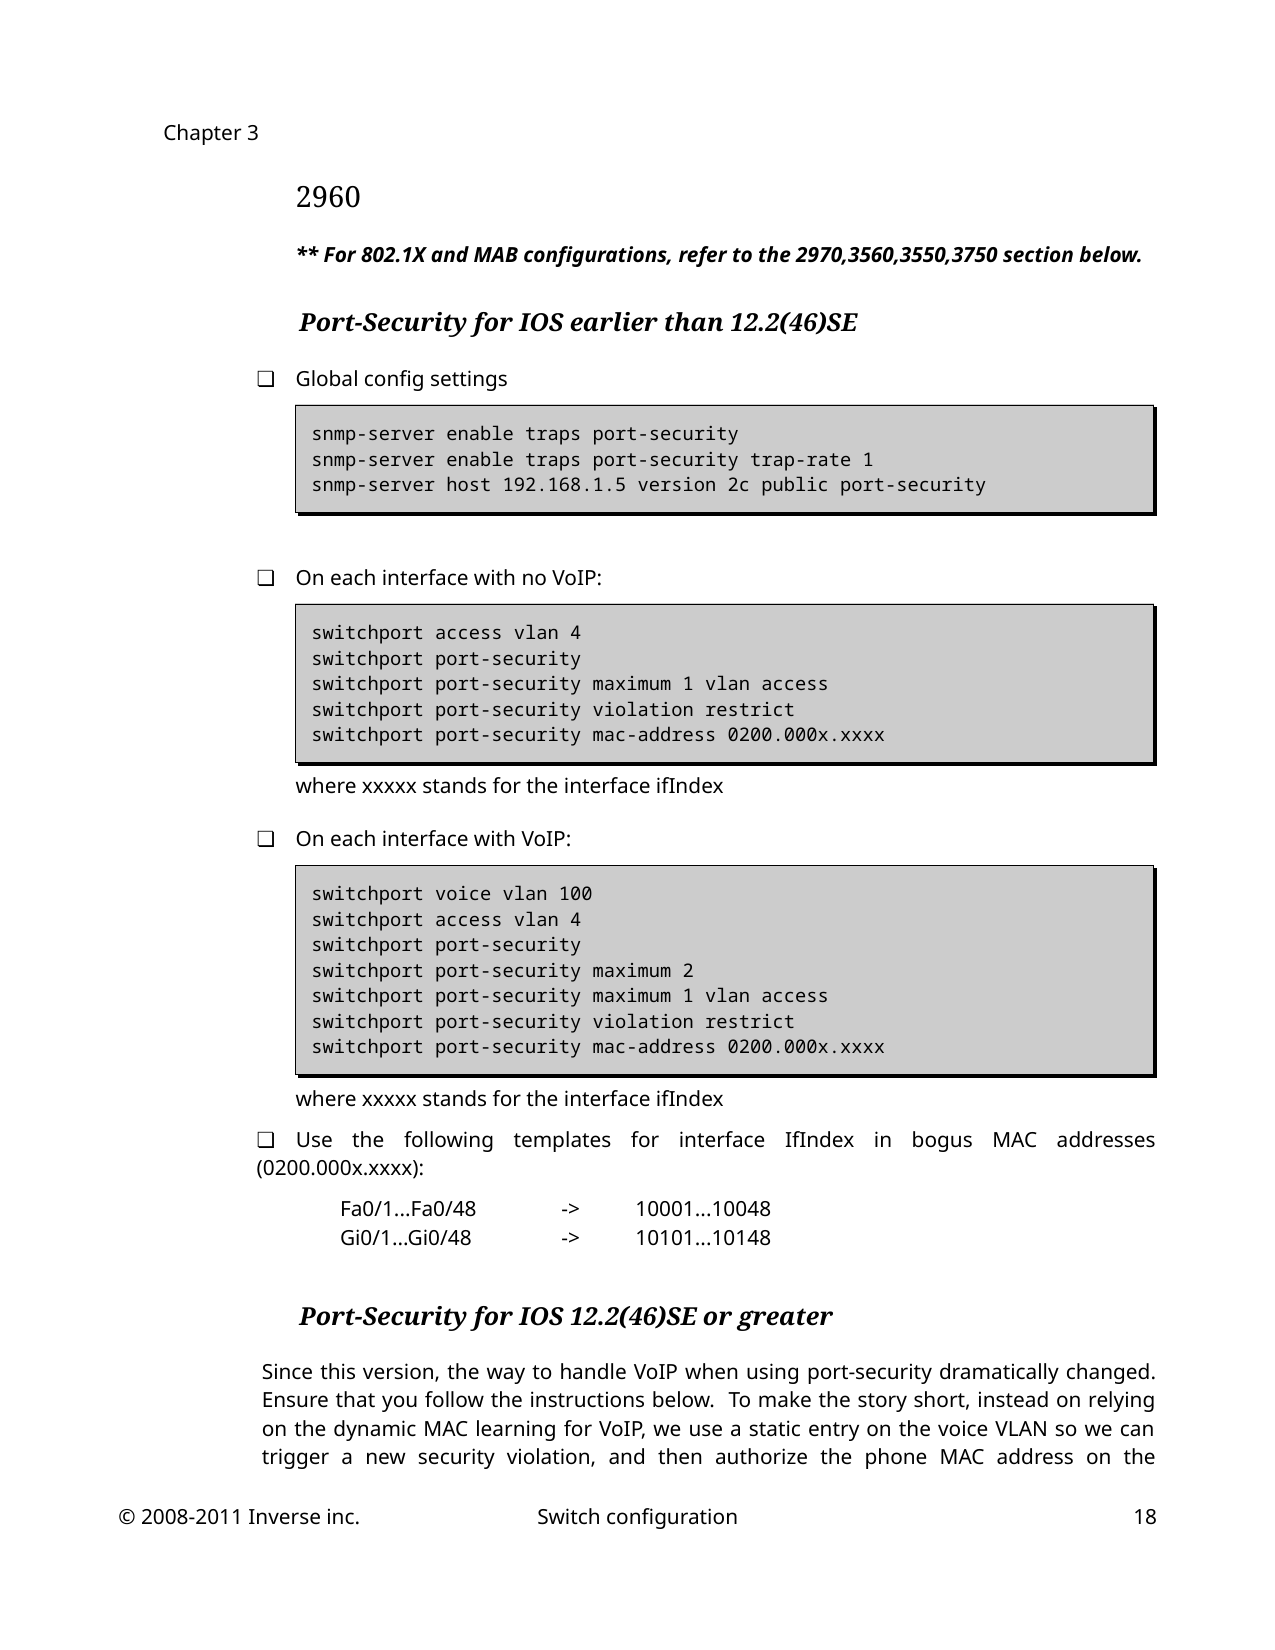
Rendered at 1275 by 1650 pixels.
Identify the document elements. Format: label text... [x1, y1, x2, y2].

text ** For 802.1X and MAB configurations, refer to the 2970,3560,3550,3750 section below. [295, 241, 1157, 269]
subtitle Port-Security for IOS earlier than 12.2(46)SE [262, 305, 1157, 339]
list ❏ On each interface with VoIP: [256, 824, 1157, 852]
text snmp-server enable traps port-security snmp-server enable traps port-security trap-rate 1 snmp-server host 192.168.1.5 version 2c public port-security [296, 406, 1153, 512]
subtitle Port-Security for IOS 12.2(46)SE or greater [262, 1298, 1157, 1332]
text Since this version, the way to handle VoIP when using port-security dramatically changed. Ensure that you follow the instructions below. To make the story short, instead on relying on the dynamic MAC learning for VoIP, we use a static entry on the voice VLAN so we can trigger a new security violation, and then authorize the phone MAC address on the [262, 1357, 1157, 1471]
list ❏ Use the following templates for interface IfIndex in bogus MAC addresses (0200.000x.xxxx): [256, 1125, 1157, 1182]
subtitle 2960 [295, 176, 1157, 216]
text where xxxxx stands for the interface ifIndex [295, 1084, 1157, 1112]
list Fa0/1...Fa0/48 -> 10001...10048 Gi0/1...Gi0/48 -> 10101...10148 [302, 1194, 1157, 1251]
text where xxxxx stands for the interface ifIndex [295, 772, 1157, 800]
list ❏ On each interface with no VoIP: [256, 563, 1157, 591]
text switchport access vlan 4 switchport port-security switchport port-security maximum 1 vlan access switchport port-security violation restrict switchport port-security mac-address 0200.000x.xxxx [296, 605, 1153, 762]
list ❏ Global config settings [256, 364, 1157, 392]
text switchport voice vlan 100 switchport access vlan 4 switchport port-security switchport port-security maximum 2 switchport port-security maximum 1 vlan access switchport port-security violation restrict switchport port-security mac-address 0200.000x.xxxx [296, 866, 1153, 1074]
